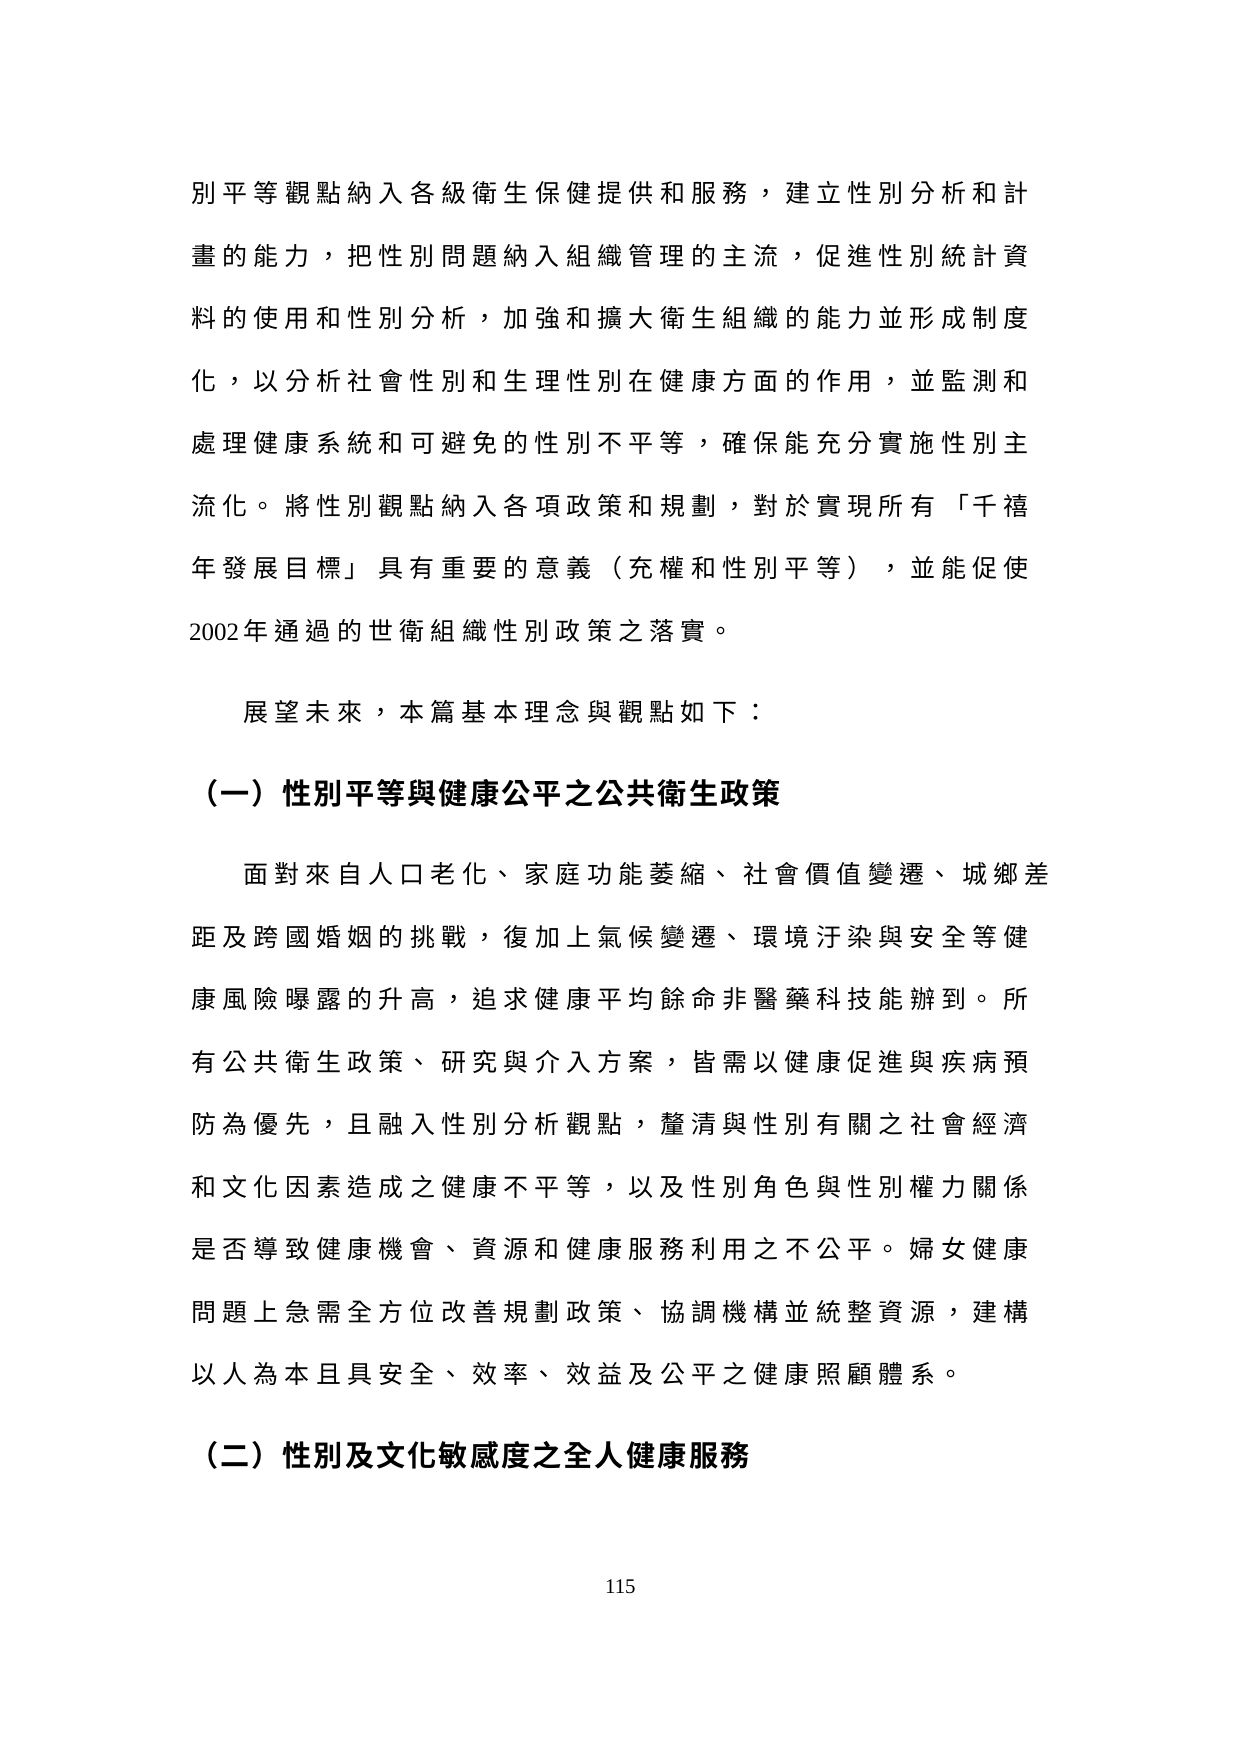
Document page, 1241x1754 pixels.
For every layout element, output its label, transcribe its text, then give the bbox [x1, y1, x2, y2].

text 別平等觀點納入各級衛生保健提供和服務，建立性別分析和計畫的能力，把性別問題納入組織管理的主流，促進性別統計資料的使用和性別分析，加強和擴大衛生組織的能力並形成制度化，以分析社會性別和生理性別在健康方面的作用，並監測和處理健康系統和可避免的性別不平等，確保能充分實施性別主流化。將性別觀點納入各項政策和規劃，對於實現所有「千禧年發展目標」具有重要的意義（充權和性別平等），並能促使2002年通過的世衛組織性別政策之落實。 [188, 150, 1052, 650]
text 展望未來，本篇基本理念與觀點如下： [188, 669, 1052, 731]
text 面對來自人口老化、家庭功能萎縮、社會價值變遷、城鄉差距及跨國婚姻的挑戰，復加上氣候變遷、環境汙染與安全等健康風險曝露的升高，追求健康平均餘命非醫藥科技能辦到。所有公共衛生政策、研究與介入方案，皆需以健康促進與疾病預防為優先，且融入性別分析觀點，釐清與性別有關之社會經濟和文化因素造成之健康不平等，以及性別角色與性別權力關係是否導致健康機會、資源和健康服務利用之不公平。婦女健康問題上急需全方位改善規劃政策、協調機構並統整資源，建構以人為本且具安全、效率、效益及公平之健康照顧體系。 [188, 831, 1052, 1394]
text （二）性別及文化敏感度之全人健康服務 [188, 1412, 1052, 1475]
text （一）性別平等與健康公平之公共衛生政策 [188, 750, 1052, 812]
